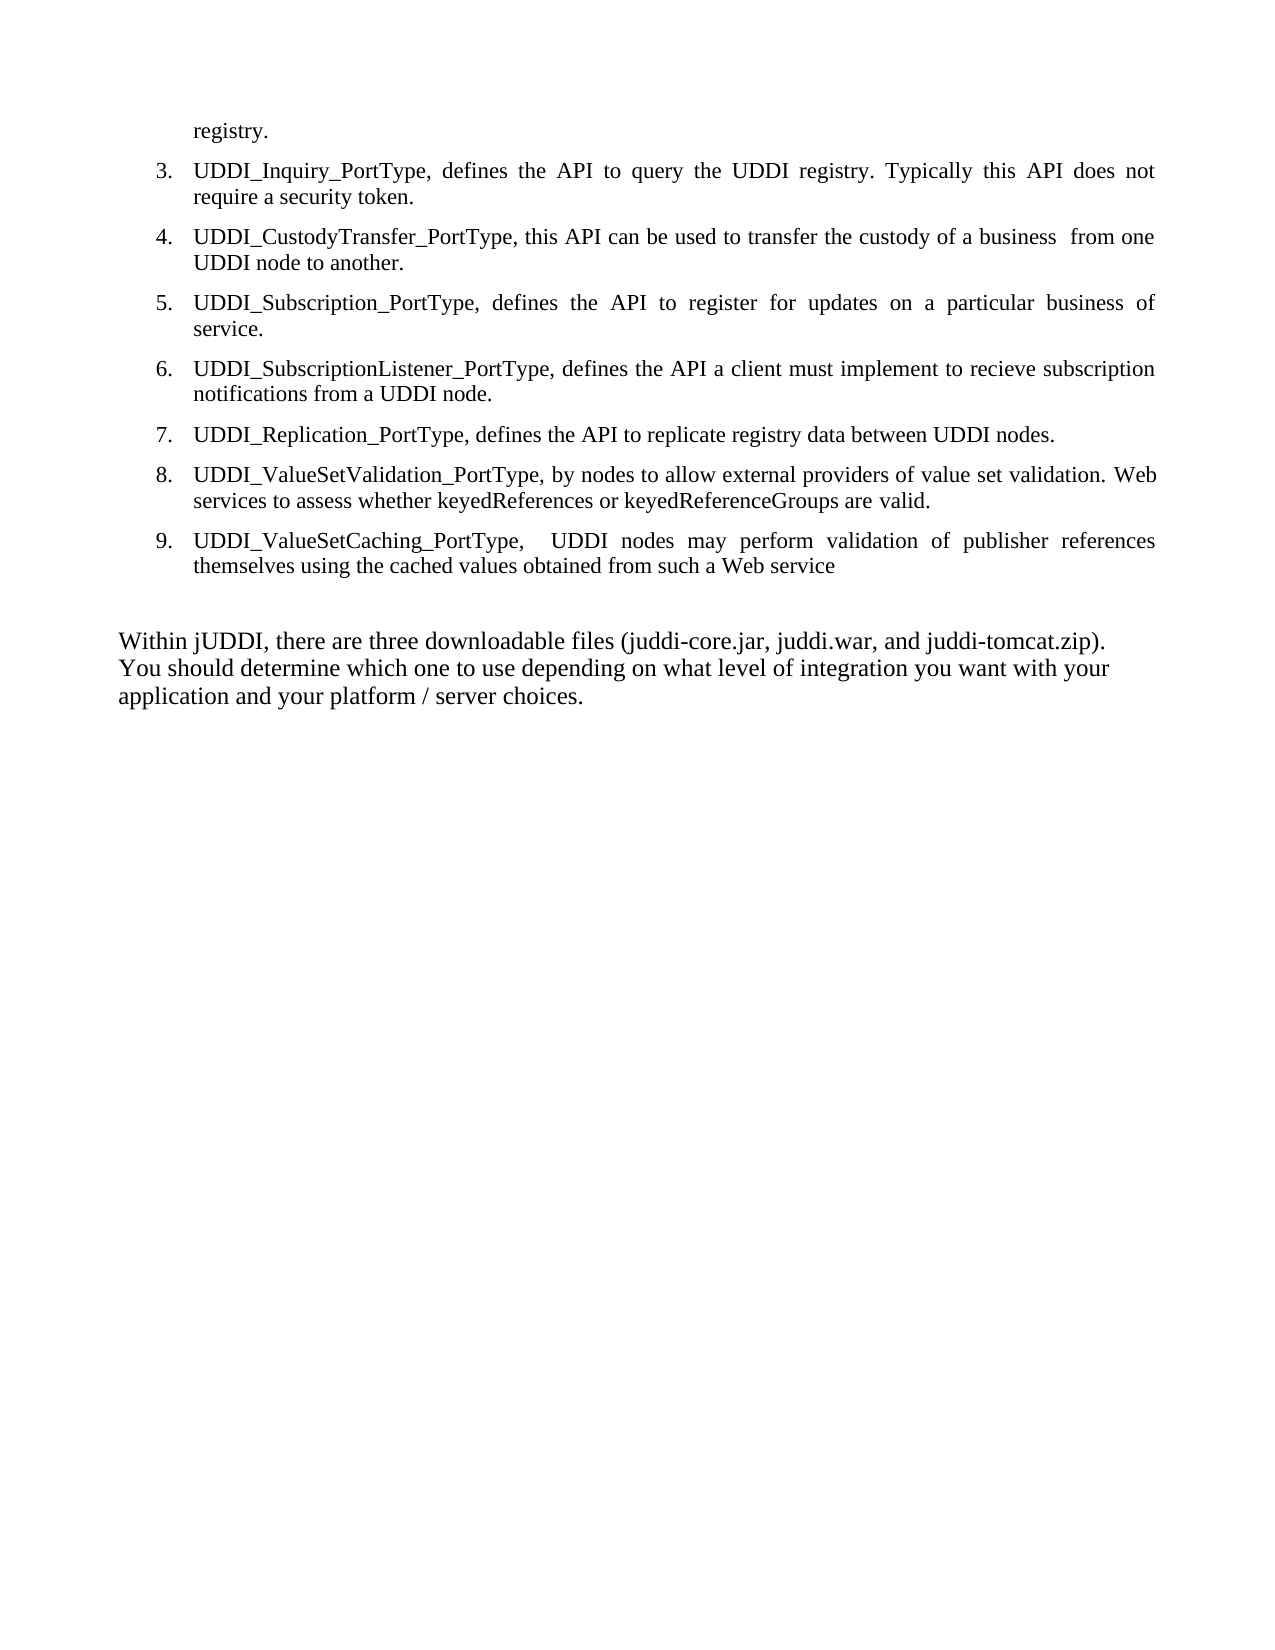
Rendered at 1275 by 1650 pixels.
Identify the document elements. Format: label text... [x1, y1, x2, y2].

text Within jUDDI, there are three downloadable files (juddi-core.jar, juddi.war, and juddi-tomcat.zip). You should determine which one to use depending on what level of integration you want with your application and your platform / server choices. [118, 627, 1157, 710]
list UDDI_Subscription_PortType, defines the API to register for updates on a particular business of service. [156, 290, 1157, 341]
list UDDI_SubscriptionListener_PortType, defines the API a client must implement to recieve subscription notifications from a UDDI node. [156, 356, 1157, 407]
list UDDI_Replication_PortType, defines the API to replicate registry data between UDDI nodes. [156, 422, 1157, 447]
list UDDI_CustodyTransfer_PortType, this API can be used to transfer the custody of a business from one UDDI node to another. [156, 224, 1157, 275]
list UDDI_ValueSetCaching_PortType, UDDI nodes may perform validation of publisher references themselves using the cached values obtained from such a Web service [156, 528, 1157, 579]
list UDDI_ValueSetValidation_PortType, by nodes to allow external providers of value set validation. Web services to assess whether keyedReferences or keyedReferenceGroups are valid. [156, 462, 1157, 513]
list registry. [156, 118, 1157, 143]
list UDDI_Inquiry_PortType, defines the API to query the UDDI registry. Typically this API does not require a security token. [156, 158, 1157, 209]
